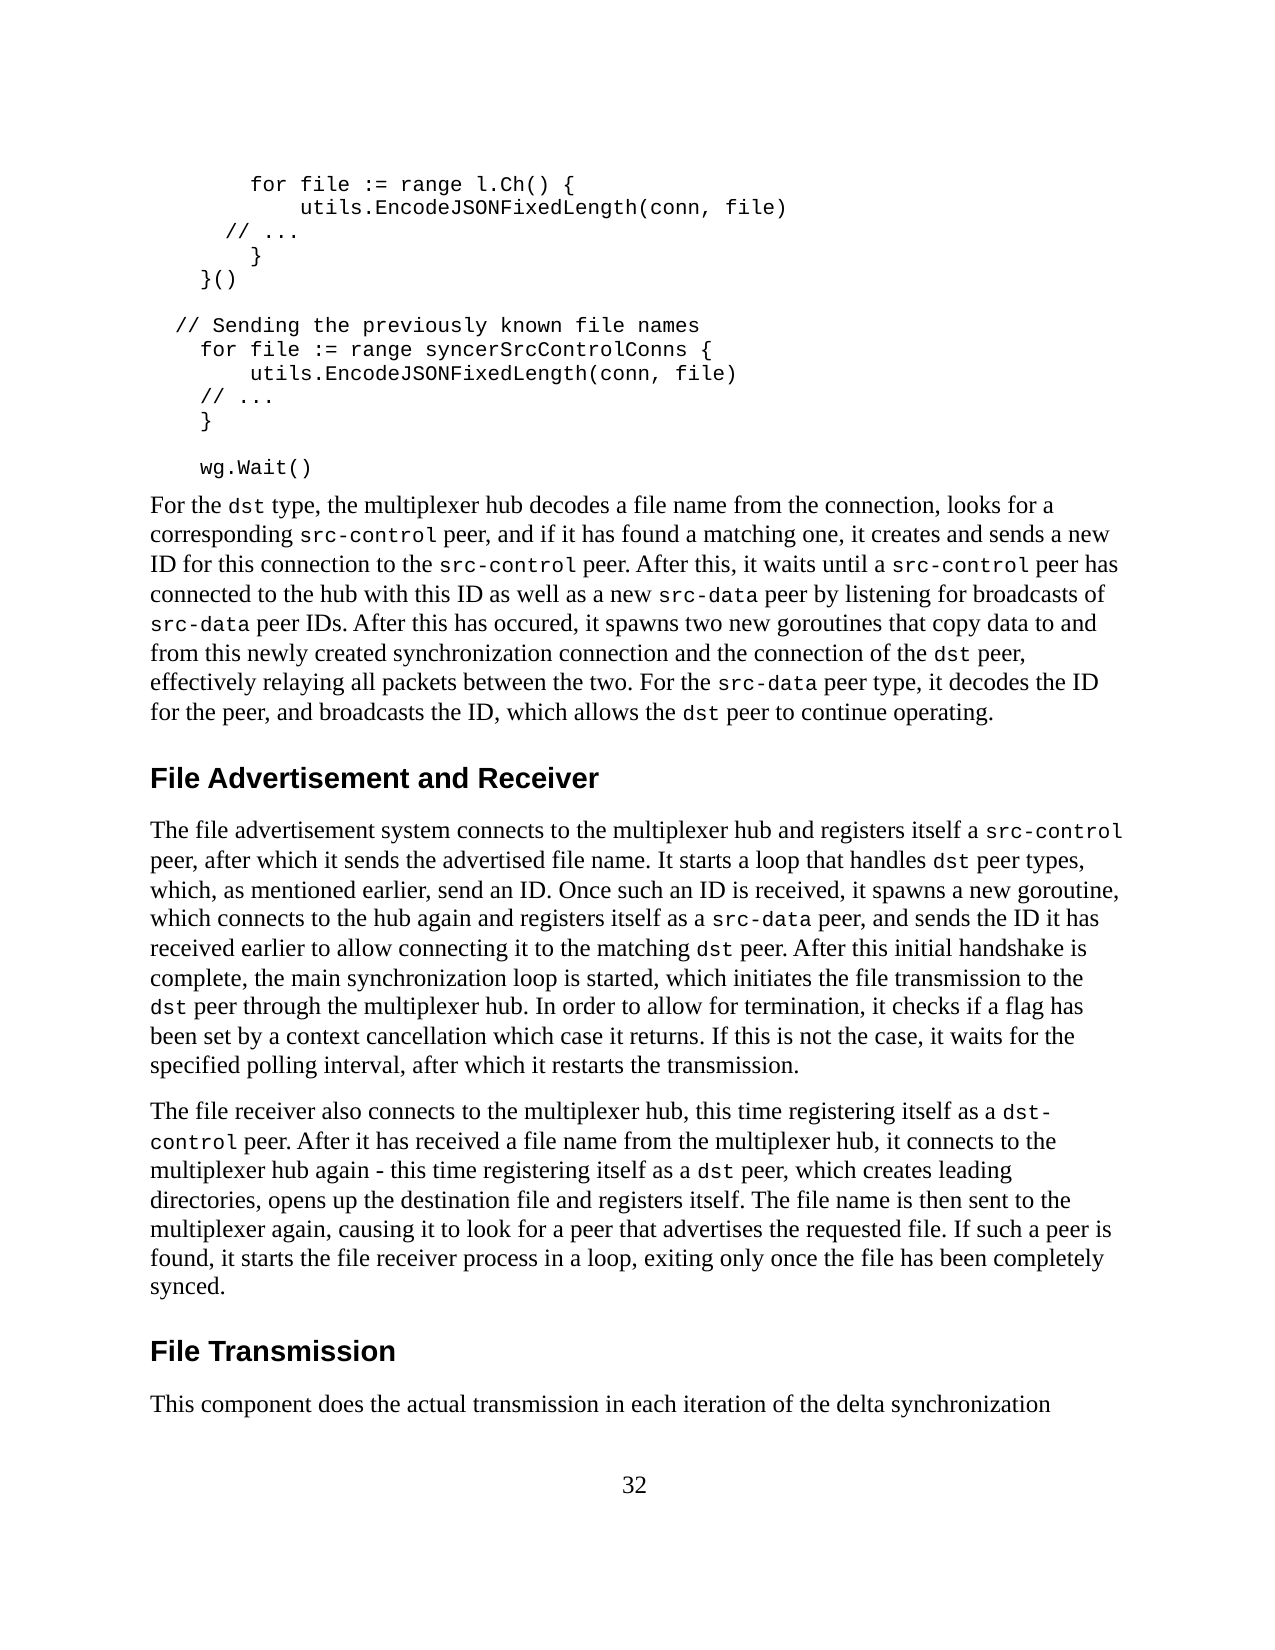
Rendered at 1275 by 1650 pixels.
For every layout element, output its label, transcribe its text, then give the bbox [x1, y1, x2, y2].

text The file receiver also connects to the multiplexer hub, this time registering itself as a dst-control peer. After it has received a file name from the multiplexer hub, it connects to the multiplexer hub again - this time registering itself as a dst peer, which creates leading directories, opens up the destination file and registers itself. The file name is then sent to the multiplexer again, causing it to look for a peer that advertises the requested file. If such a peer is found, it starts the file receiver process in a loop, exiting only once the file has been completely synced. [150, 1096, 1125, 1300]
text }() [150, 268, 1125, 292]
text // ... [150, 221, 1125, 244]
text wg.Wait() [150, 457, 1125, 481]
subtitle File Transmission [150, 1334, 1125, 1368]
text This component does the actual transmission in each iteration of the delta synchronization [150, 1389, 1125, 1418]
text } [150, 410, 1125, 434]
text for file := range syncerSrcControlConns { [150, 339, 1125, 363]
text The file advertisement system connects to the multiplexer hub and registers itself a src-control peer, after which it sends the advertised file name. It starts a loop that handles dst peer types, which, as mentioned earlier, send an ID. Once such an ID is received, it spawns a new goroutine, which connects to the hub again and registers itself as a src-data peer, and sends the ID it has received earlier to allow connecting it to the matching dst peer. After this initial handshake is complete, the main synchronization loop is started, which initiates the file transmission to the dst peer through the multiplexer hub. In order to allow for termination, it checks if a flag has been set by a context cancellation which case it returns. If this is not the case, it waits for the specified polling interval, after which it restarts the transmission. [150, 816, 1125, 1078]
subtitle File Advertisement and Receiver [150, 761, 1125, 794]
text For the dst type, the multiplexer hub decodes a file name from the connection, looks for a corresponding src-control peer, and if it has found a matching one, it creates and sends a new ID for this connection to the src-control peer. After this, it waits until a src-control peer has connected to the hub with this ID as well as a new src-data peer by listening for broadcasts of src-data peer IDs. After this has occured, it spawns two new goroutines that copy data to and from this newly created synchronization connection and the connection of the dst peer, effectively relaying all packets between the two. For the src-data peer type, it decodes the ID for the peer, and broadcasts the ID, which allows the dst peer to continue operating. [150, 490, 1125, 727]
text // Sending the previously known file names [150, 316, 1125, 339]
text } [150, 244, 1125, 268]
text for file := range l.Ch() { [150, 174, 1125, 197]
text utils.EncodeJSONFixedLength(conn, file) [150, 363, 1125, 386]
text utils.EncodeJSONFixedLength(conn, file) [150, 197, 1125, 221]
text // ... [150, 386, 1125, 410]
